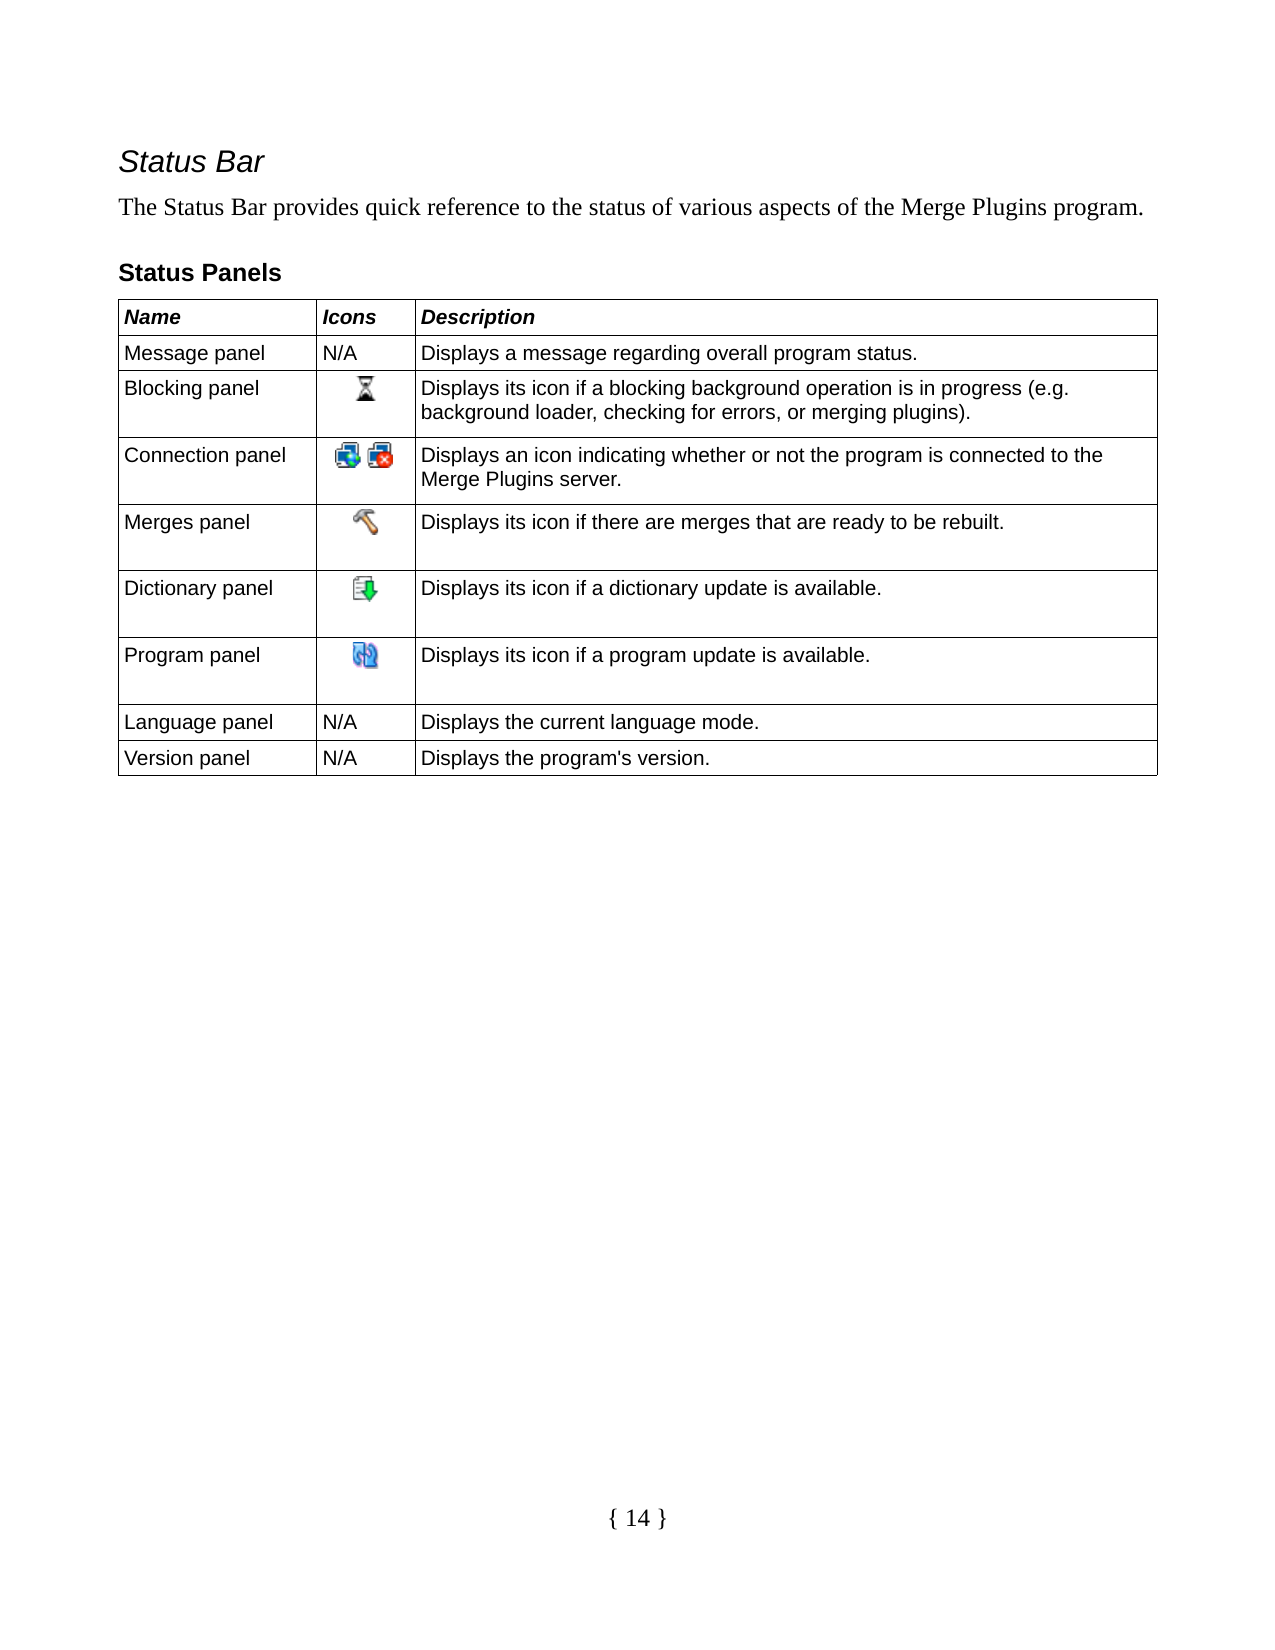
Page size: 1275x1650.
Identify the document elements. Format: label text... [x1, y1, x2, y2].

table_cell Connection panel [119, 438, 316, 504]
picture [367, 442, 393, 468]
subtitle Status Panels [118, 258, 1157, 287]
table_cell [317, 438, 415, 442]
table_header Description [416, 300, 1157, 334]
table_cell N/A [317, 741, 415, 775]
text The Status Bar provides quick reference to the status of various aspects of the Merge Plugins program. [118, 192, 1157, 220]
table_cell N/A [317, 705, 415, 739]
picture [352, 642, 379, 669]
table_header Name [119, 300, 316, 334]
table_cell [317, 371, 415, 437]
table_cell [317, 510, 353, 534]
table_cell [317, 505, 415, 509]
picture [335, 442, 361, 468]
table_cell Displays its icon if a blocking background operation is in progress (e.g. background loader, checking for errors, or merging plugins). [416, 371, 1157, 437]
subtitle Status Bar [118, 143, 1157, 179]
table_cell Displays an icon indicating whether or not the program is connected to the Merge Plugins server. [416, 438, 1157, 504]
table_cell Dictionary panel [119, 571, 316, 637]
table_cell Program panel [119, 638, 316, 704]
table_cell Blocking panel [119, 371, 316, 437]
table_cell Displays a message regarding overall program status. [416, 336, 1157, 370]
table_cell Version panel [119, 741, 316, 775]
picture [353, 376, 379, 401]
table_cell N/A [317, 336, 415, 370]
table_cell Message panel [119, 336, 316, 370]
table_cell Displays its icon if a program update is available. [416, 638, 1157, 704]
table_cell Language panel [119, 705, 316, 739]
table_cell [317, 535, 415, 570]
table_cell [317, 638, 415, 704]
table_header Icons [317, 300, 415, 334]
table_cell Displays the current language mode. [416, 705, 1157, 739]
table_cell Merges panel [119, 505, 316, 570]
table_cell [379, 510, 415, 534]
table_cell [317, 443, 415, 504]
table_cell Displays its icon if a dictionary update is available. [416, 571, 1157, 637]
table_cell [317, 571, 415, 637]
table_cell Displays the program's version. [416, 741, 1157, 775]
table_cell Displays its icon if there are merges that are ready to be rebuilt. [416, 505, 1157, 570]
picture [353, 509, 379, 535]
picture [353, 576, 379, 602]
